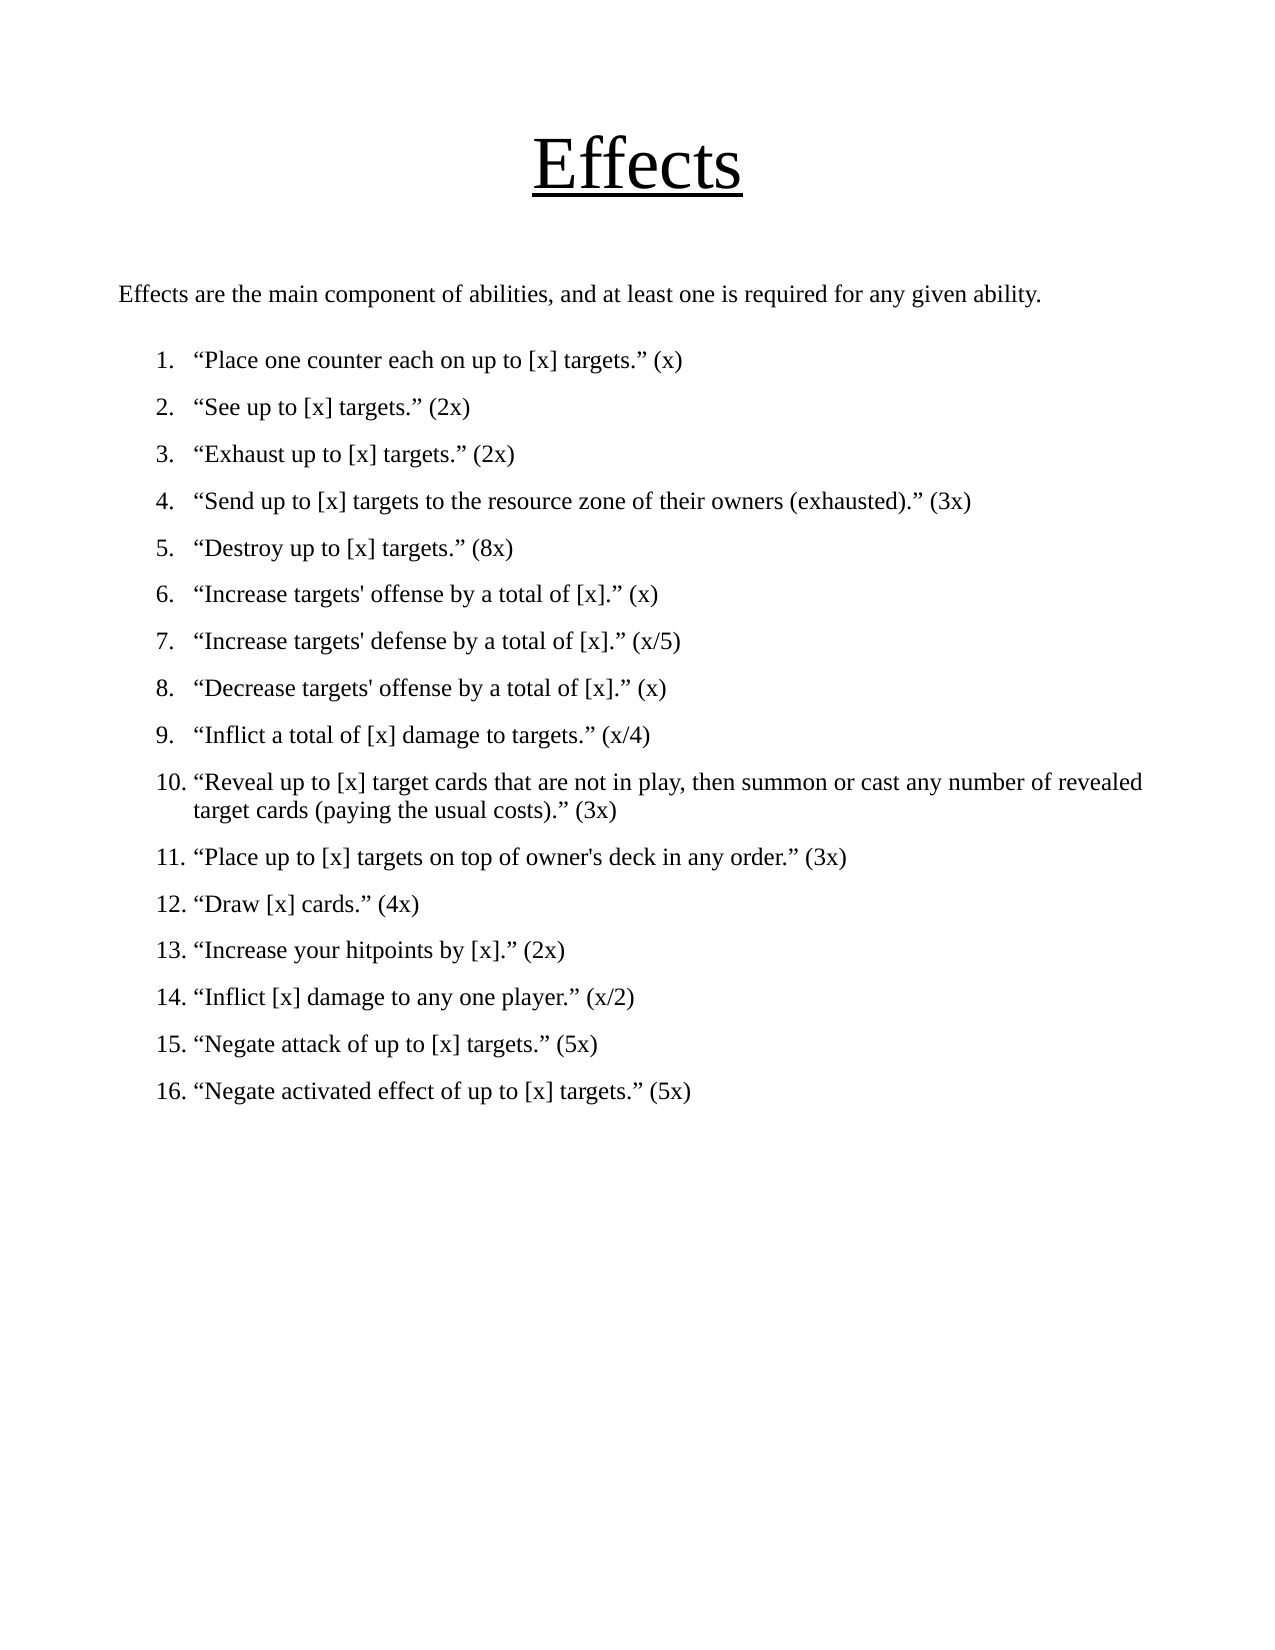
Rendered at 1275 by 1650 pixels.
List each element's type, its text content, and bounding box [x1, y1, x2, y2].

list “Send up to [x] targets to the resource zone of their owners (exhausted).” (3x) [156, 486, 1157, 515]
list “Inflict [x] damage to any one player.” (x/2) [156, 982, 1157, 1011]
list “Increase targets' offense by a total of [x].” (x) [156, 579, 1157, 608]
list “Destroy up to [x] targets.” (8x) [156, 533, 1157, 561]
list “Exhaust up to [x] targets.” (2x) [156, 439, 1157, 468]
list “Negate attack of up to [x] targets.” (5x) [156, 1029, 1157, 1058]
list “Increase your hitpoints by [x].” (2x) [156, 936, 1157, 964]
list “Inflict a total of [x] damage to targets.” (x/4) [156, 720, 1157, 748]
list “Increase targets' defense by a total of [x].” (x/5) [156, 626, 1157, 655]
list “Decrease targets' offense by a total of [x].” (x) [156, 673, 1157, 702]
list “See up to [x] targets.” (2x) [156, 392, 1157, 421]
list “Reveal up to [x] target cards that are not in play, then summon or cast any number of revealed target cards (paying the usual costs).” (3x) [156, 767, 1157, 824]
list “Negate activated effect of up to [x] targets.” (5x) [156, 1076, 1157, 1105]
text Effects [118, 118, 1157, 204]
list “Place up to [x] targets on top of owner's deck in any order.” (3x) [156, 842, 1157, 871]
text Effects are the main component of abilities, and at least one is required for any given ability. [118, 279, 1157, 308]
list “Draw [x] cards.” (4x) [156, 889, 1157, 918]
list “Place one counter each on up to [x] targets.” (x) [156, 346, 1157, 374]
